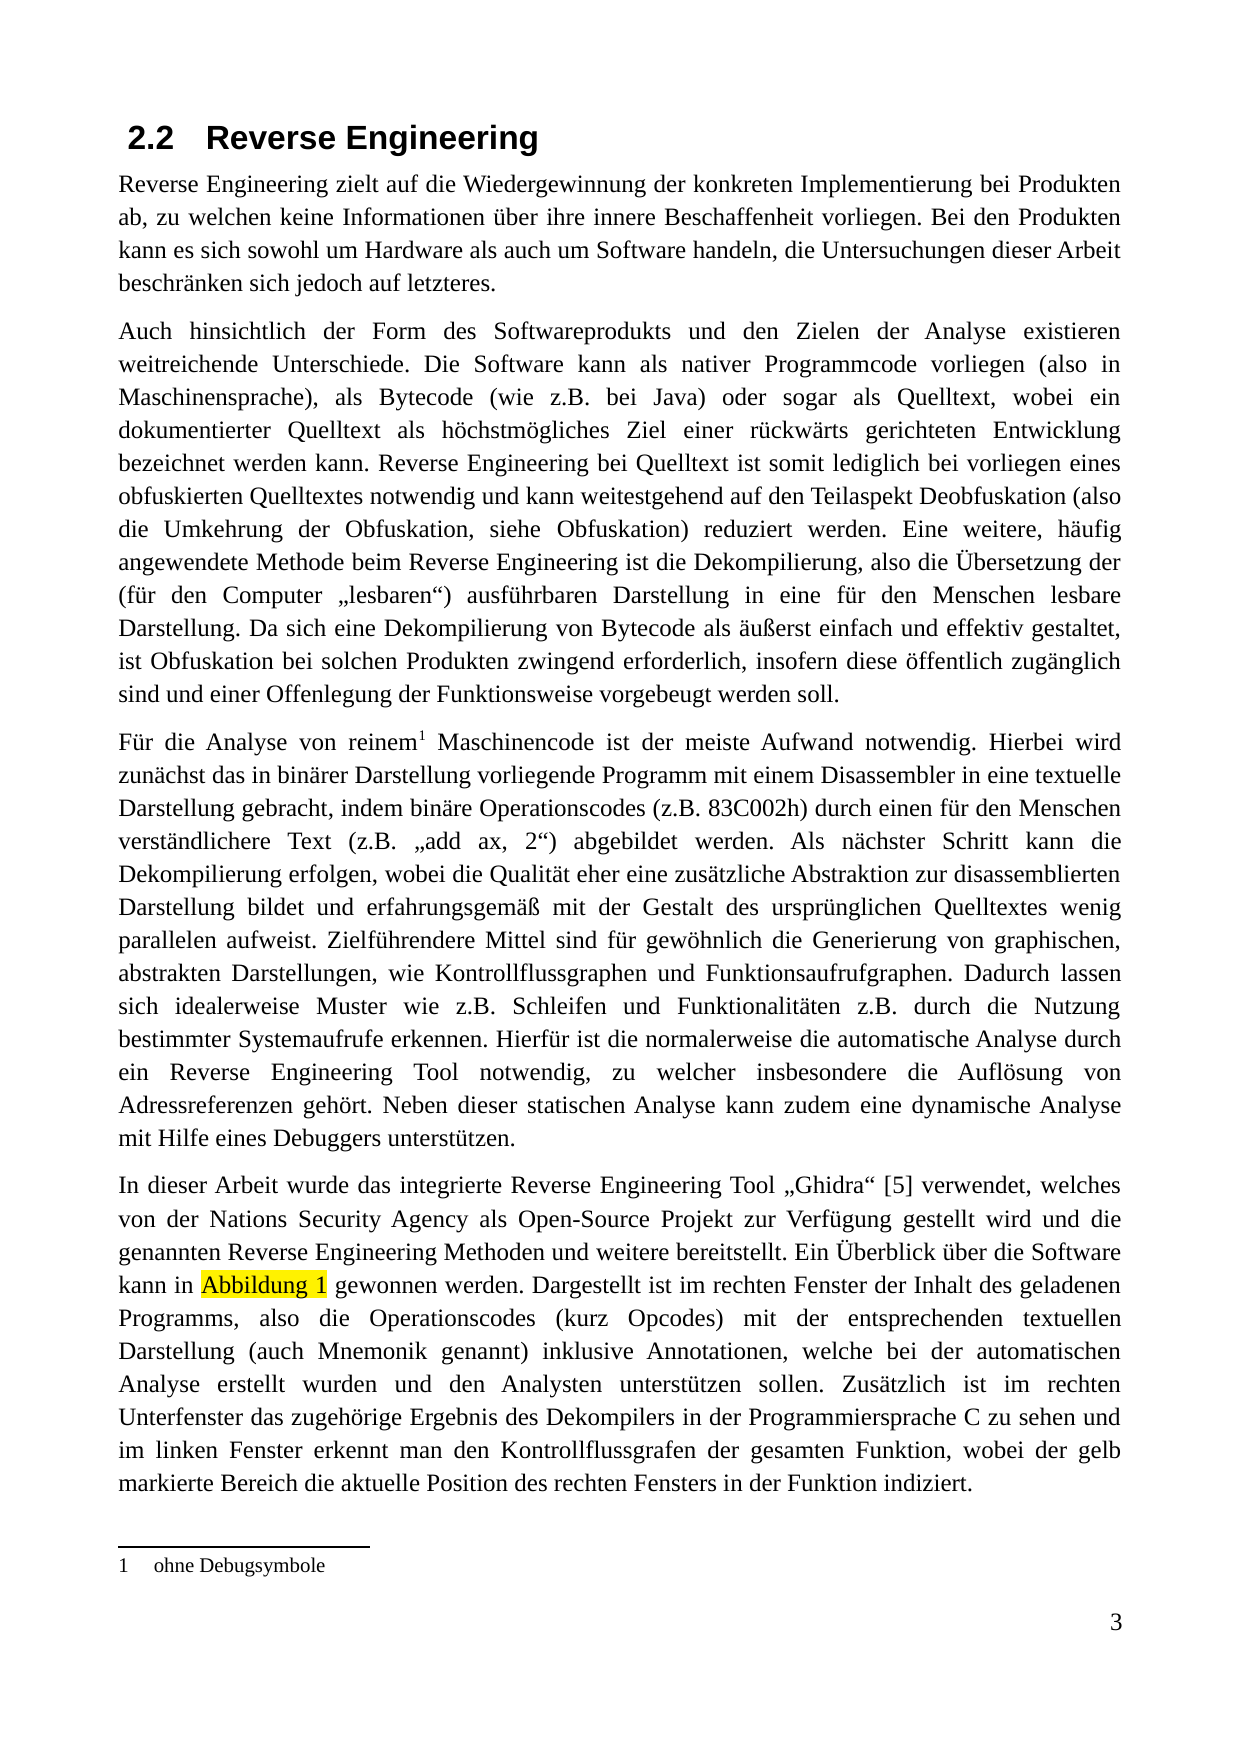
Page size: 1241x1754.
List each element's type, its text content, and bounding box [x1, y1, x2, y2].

subtitle Reverse Engineering [118, 118, 1122, 157]
text ohne Debugsymbole [118, 1553, 1122, 1577]
text In dieser Arbeit wurde das integrierte Reverse Engineering Tool „Ghidra“ [5] verwendet, welches von der Nations Security Agency als Open-Source Projekt zur Verfügung gestellt wird und die genannten Reverse Engineering Methoden und weitere bereitstellt. Ein Überblick über die Software kann in Abbildung 1 gewonnen werden. Dargestellt ist im rechten Fenster der Inhalt des geladenen Programms, also die Operationscodes (kurz Opcodes) mit der entsprechenden textuellen Darstellung (auch Mnemonik genannt) inklusive Annotationen, welche bei der automatischen Analyse erstellt wurden und den Analysten unterstützen sollen. Zusätzlich ist im rechten Unterfenster das zugehörige Ergebnis des Dekompilers in der Programmiersprache C zu sehen und im linken Fenster erkennt man den Kontrollflussgrafen der gesamten Funktion, wobei der gelb markierte Bereich die aktuelle Position des rechten Fensters in der Funktion indiziert. [118, 1171, 1122, 1497]
text Auch hinsichtlich der Form des Softwareprodukts und den Zielen der Analyse existieren weitreichende Unterschiede. Die Software kann als nativer Programmcode vorliegen (also in Maschinensprache), als Bytecode (wie z.B. bei Java) oder sogar als Quelltext, wobei ein dokumentierter Quelltext als höchstmögliches Ziel einer rückwärts gerichteten Entwicklung bezeichnet werden kann. Reverse Engineering bei Quelltext ist somit lediglich bei vorliegen eines obfuskierten Quelltextes notwendig und kann weitestgehend auf den Teilaspekt Deobfuskation (also die Umkehrung der Obfuskation, siehe Obfuskation) reduziert werden. Eine weitere, häufig angewendete Methode beim Reverse Engineering ist die Dekompilierung, also die Übersetzung der (für den Computer „lesbaren“) ausführbaren Darstellung in eine für den Menschen lesbare Darstellung. Da sich eine Dekompilierung von Bytecode als äußerst einfach und effektiv gestaltet, ist Obfuskation bei solchen Produkten zwingend erforderlich, insofern diese öffentlich zugänglich sind und einer Offenlegung der Funktionsweise vorgebeugt werden soll. [118, 316, 1122, 708]
text Für die Analyse von reinem Maschinencode ist der meiste Aufwand notwendig. Hierbei wird zunächst das in binärer Darstellung vorliegende Programm mit einem Disassembler in eine textuelle Darstellung gebracht, indem binäre Operationscodes (z.B. 83C002h) durch einen für den Menschen verständlichere Text (z.B. „add ax, 2“) abgebildet werden. Als nächster Schritt kann die Dekompilierung erfolgen, wobei die Qualität eher eine zusätzliche Abstraktion zur disassemblierten Darstellung bildet und erfahrungsgemäß mit der Gestalt des ursprünglichen Quelltextes wenig parallelen aufweist. Zielführendere Mittel sind für gewöhnlich die Generierung von graphischen, abstrakten Darstellungen, wie Kontrollflussgraphen und Funktionsaufrufgraphen. Dadurch lassen sich idealerweise Muster wie z.B. Schleifen und Funktionalitäten z.B. durch die Nutzung bestimmter Systemaufrufe erkennen. Hierfür ist die normalerweise die automatische Analyse durch ein Reverse Engineering Tool notwendig, zu welcher insbesondere die Auflösung von Adressreferenzen gehört. Neben dieser statischen Analyse kann zudem eine dynamische Analyse mit Hilfe eines Debuggers unterstützen. [118, 727, 1122, 1152]
text Reverse Engineering zielt auf die Wiedergewinnung der konkreten Implementierung bei Produkten ab, zu welchen keine Informationen über ihre innere Beschaffenheit vorliegen. Bei den Produkten kann es sich sowohl um Hardware als auch um Software handeln, die Untersuchungen dieser Arbeit beschränken sich jedoch auf letzteres. [118, 169, 1122, 297]
